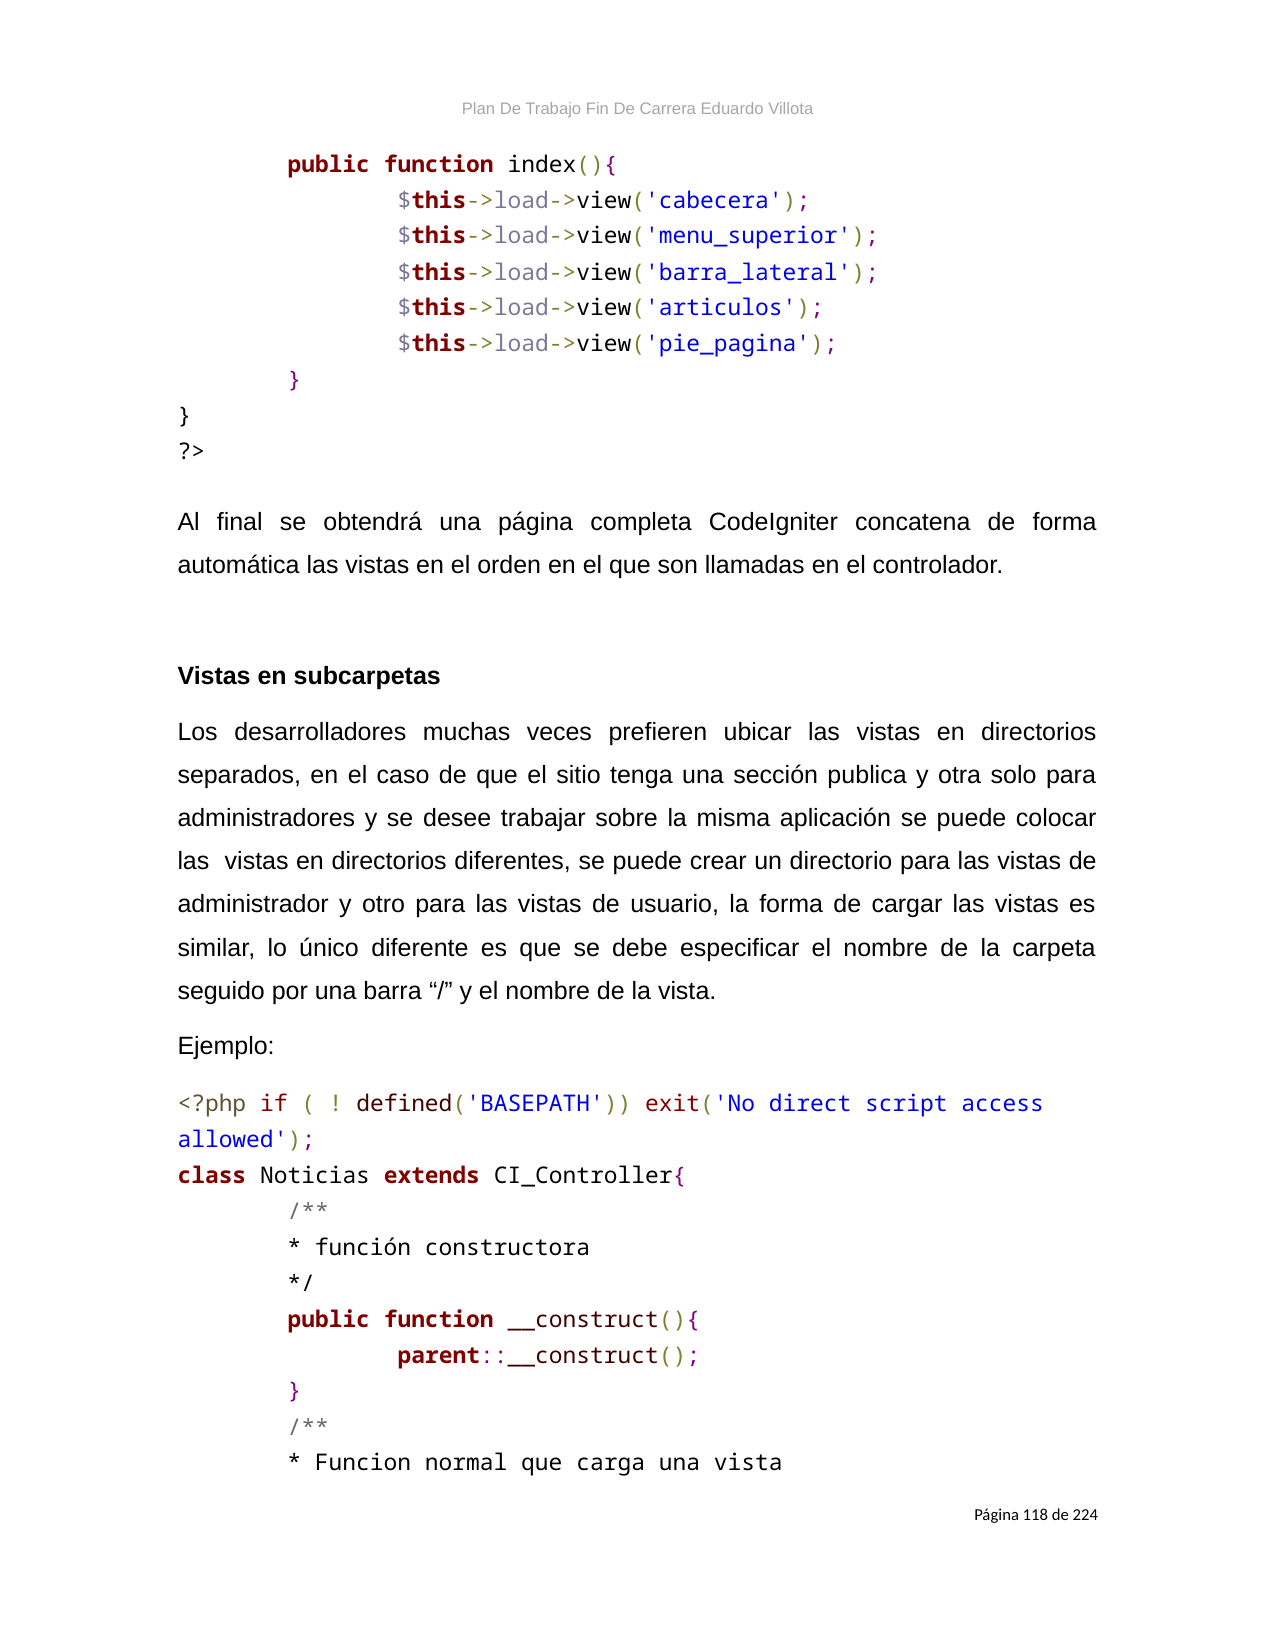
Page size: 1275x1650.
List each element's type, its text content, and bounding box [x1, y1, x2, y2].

text class Noticias extends CI_Controller{ [177, 1159, 1098, 1190]
text */ [177, 1267, 1098, 1298]
text Ejemplo: [177, 1031, 1098, 1060]
text $this->load->view('barra_lateral'); [177, 255, 1098, 287]
text parent::__construct(); [177, 1338, 1098, 1370]
text /** [177, 1195, 1098, 1226]
text $this->load->view('cabecera'); [177, 183, 1098, 215]
text public function index(){ [177, 148, 1098, 179]
text * función constructora [177, 1231, 1098, 1262]
text Los desarrolladores muchas veces prefieren ubicar las vistas en directorios separados, en el caso de que el sitio tenga una sección publica y otra solo para administradores y se desee trabajar sobre la misma aplicación se puede colocar las vistas en directorios diferentes, se puede crear un directorio para las vistas de administrador y otro para las vistas de usuario, la forma de cargar las vistas es similar, lo único diferente es que se debe especificar el nombre de la carpeta seguido por una barra “/” y el nombre de la vista. [177, 717, 1098, 1004]
text Vistas en subcarpetas [177, 661, 1098, 690]
text /** [177, 1410, 1098, 1442]
text $this->load->view('menu_superior'); [177, 219, 1098, 251]
text <?php if ( ! defined('BASEPATH')) exit('No direct script access allowed'); [177, 1087, 1098, 1154]
text * Funcion normal que carga una vista [177, 1446, 1098, 1478]
text ?> [177, 435, 1098, 466]
text $this->load->view('pie_pagina'); [177, 327, 1098, 358]
text } [177, 399, 1098, 430]
text Al final se obtendrá una página completa CodeIgniter concatena de forma automática las vistas en el orden en el que son llamadas en el controlador. [177, 507, 1098, 579]
text } [177, 1374, 1098, 1406]
text } [177, 363, 1098, 394]
text $this->load->view('articulos'); [177, 291, 1098, 323]
text public function __construct(){ [177, 1303, 1098, 1334]
